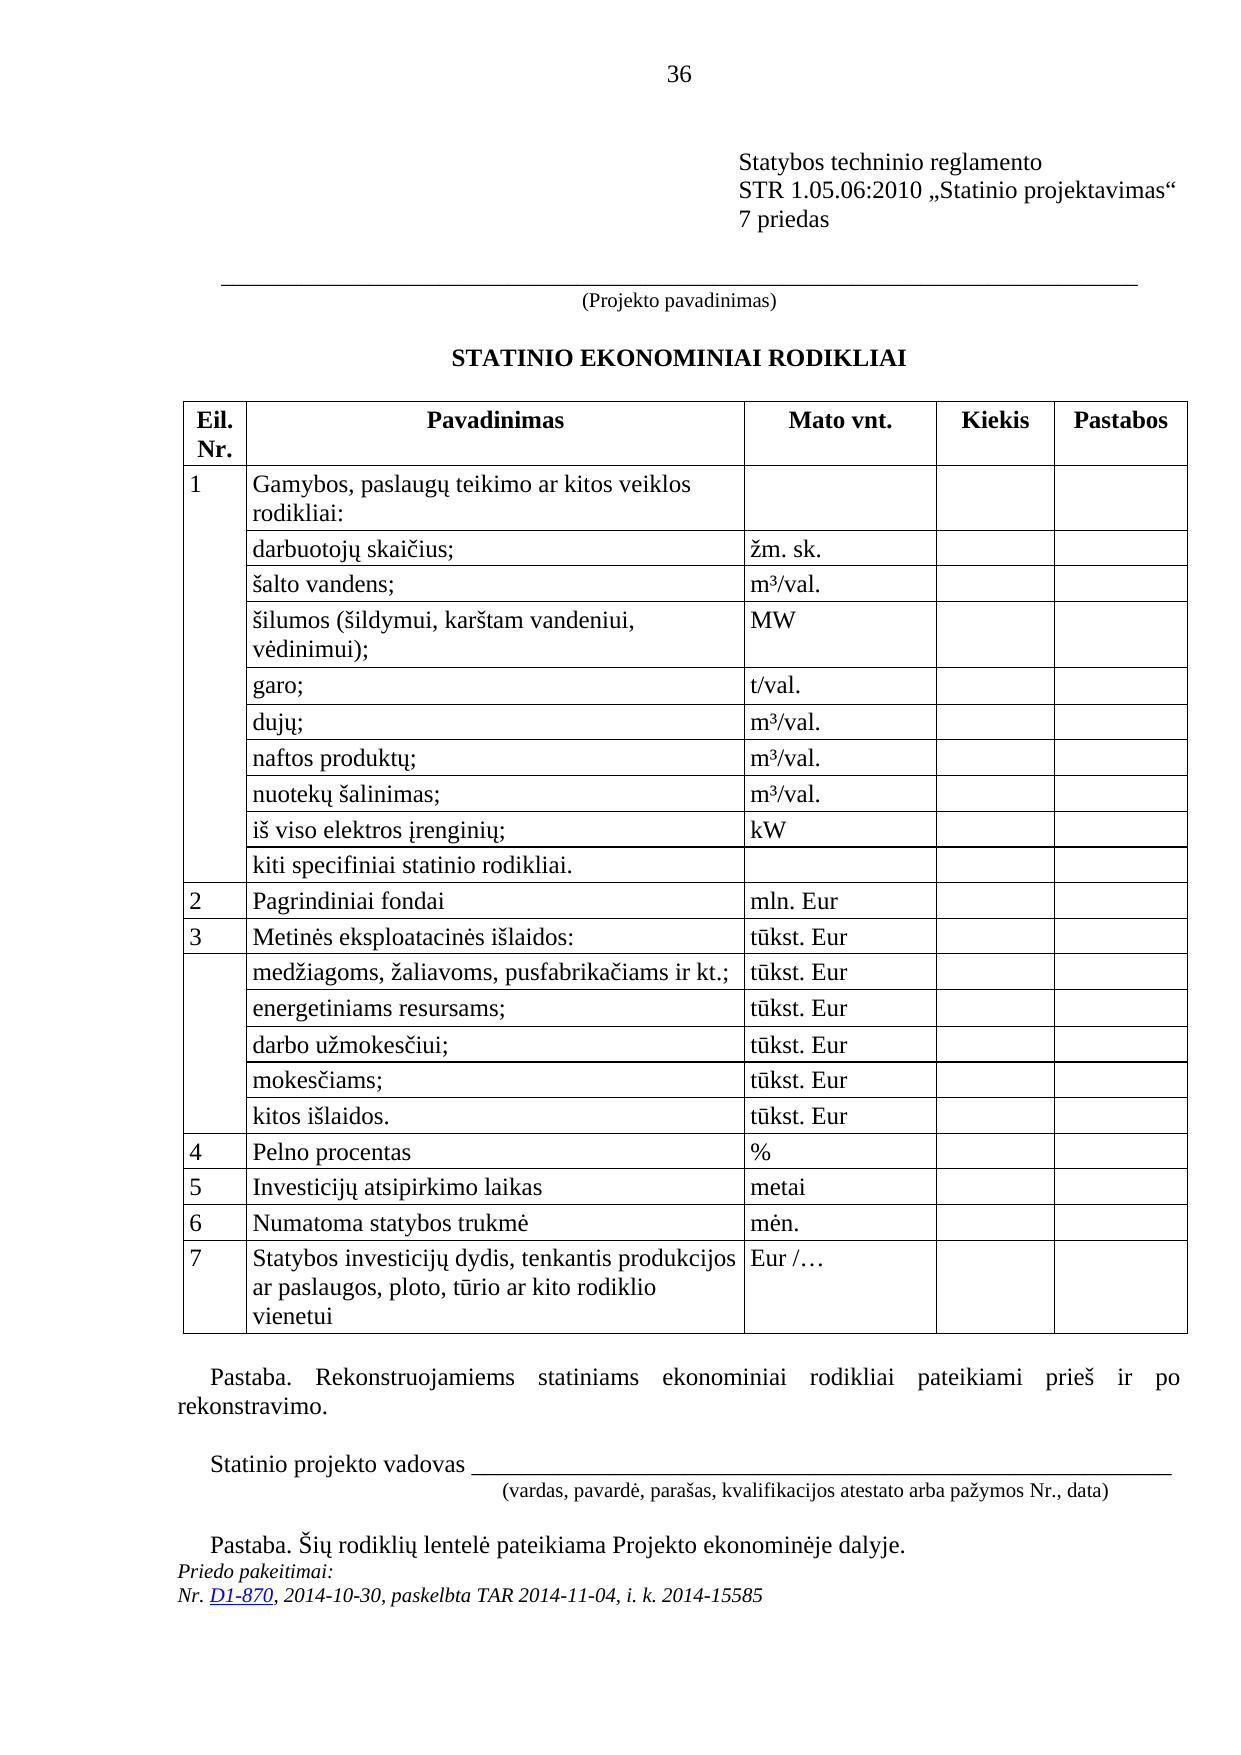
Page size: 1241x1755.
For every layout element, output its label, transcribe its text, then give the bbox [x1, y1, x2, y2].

table_cell [1055, 919, 1187, 953]
table_cell tūkst. Eur [745, 1027, 936, 1061]
table_cell kitos išlaidos. [247, 1098, 744, 1133]
table_cell [1055, 602, 1187, 667]
table_cell [184, 954, 246, 1133]
table_cell 3 [184, 919, 246, 953]
table_cell Numatoma statybos trukmė [247, 1205, 744, 1239]
table_cell tūkst. Eur [745, 990, 936, 1026]
table_cell Gamybos, paslaugų teikimo ar kitos veiklos rodikliai: [247, 466, 744, 530]
table_cell [1055, 1098, 1187, 1133]
table_cell 7 [184, 1241, 246, 1333]
text STATINIO EKONOMINIAI RODIKLIAI [177, 343, 1181, 372]
table_cell [1055, 990, 1187, 1026]
table_cell medžiagoms, žaliavoms, pusfabrikačiams ir kt.; [247, 954, 744, 989]
table_cell [937, 848, 1054, 882]
table_cell iš viso elektros įrenginių; [247, 812, 744, 846]
table_cell [937, 668, 1054, 703]
table_cell energetiniams resursams; [247, 990, 744, 1026]
table_cell [937, 990, 1054, 1026]
table_cell Investicijų atsipirkimo laikas [247, 1169, 744, 1204]
table_header Eil. Nr. [184, 402, 246, 465]
table_cell MW [745, 602, 936, 667]
table_cell [1055, 848, 1187, 882]
table_cell [1055, 466, 1187, 530]
table_cell 5 [184, 1169, 246, 1204]
table_cell Statybos investicijų dydis, tenkantis produkcijos ar paslaugos, ploto, tūrio ar kito rodiklio vienetui [247, 1241, 744, 1333]
table_cell Metinės eksploatacinės išlaidos: [247, 919, 744, 953]
table_cell [1055, 1205, 1187, 1239]
table_cell mėn. [745, 1205, 936, 1239]
text Pastaba. Rekonstruojamiems statiniams ekonominiai rodikliai pateikiami prieš ir po rekonstravimo. [177, 1362, 1181, 1420]
table_cell šalto vandens; [247, 566, 744, 601]
table_cell [937, 919, 1054, 953]
table_cell [1055, 812, 1187, 846]
text ________________________________________________________________________________ [177, 262, 1181, 288]
table_cell % [745, 1134, 936, 1168]
table_cell [937, 566, 1054, 601]
table_cell [745, 466, 936, 530]
table_cell dujų; [247, 705, 744, 739]
text Statybos techninio reglamento [738, 147, 1181, 176]
table_cell [937, 776, 1054, 811]
table_cell metai [745, 1169, 936, 1204]
table_cell [937, 1063, 1054, 1097]
text Statinio projekto vadovas ________________________________________________________ [177, 1449, 1181, 1477]
text (Projekto pavadinimas) [177, 288, 1181, 312]
table_cell [1055, 1169, 1187, 1204]
table_cell [1055, 1134, 1187, 1168]
text Priedo pakeitimai: [177, 1559, 1181, 1583]
table_cell mln. Eur [745, 883, 936, 918]
table_cell m³/val. [745, 776, 936, 811]
table_cell tūkst. Eur [745, 1098, 936, 1133]
table_cell [937, 1134, 1054, 1168]
table_cell [1055, 954, 1187, 989]
table_cell kiti specifiniai statinio rodikliai. [247, 848, 744, 882]
table_cell tūkst. Eur [745, 954, 936, 989]
table_cell žm. sk. [745, 531, 936, 565]
table_header Pavadinimas [247, 402, 744, 465]
table_cell [937, 531, 1054, 565]
table_cell [1055, 531, 1187, 565]
table_cell [937, 1098, 1054, 1133]
table_cell [1055, 740, 1187, 775]
table_header Pastabos [1055, 402, 1187, 465]
text (vardas, pavardė, parašas, kvalifikacijos atestato arba pažymos Nr., data) [177, 1477, 1181, 1502]
table_cell m³/val. [745, 705, 936, 739]
table_cell [745, 848, 936, 882]
text Pastaba. Šių rodiklių lentelė pateikiama Projekto ekonominėje dalyje. [177, 1530, 1181, 1559]
table_cell [937, 602, 1054, 667]
table_cell nuotekų šalinimas; [247, 776, 744, 811]
table_cell [937, 954, 1054, 989]
table_cell [937, 740, 1054, 775]
table_cell naftos produktų; [247, 740, 744, 775]
table_cell [937, 705, 1054, 739]
table_cell šilumos (šildymui, karštam vandeniui, vėdinimui); [247, 602, 744, 667]
table_cell 6 [184, 1205, 246, 1239]
table_cell [1055, 883, 1187, 918]
table_cell Pelno procentas [247, 1134, 744, 1168]
table_cell mokesčiams; [247, 1063, 744, 1097]
table_cell [1055, 566, 1187, 601]
table_cell garo; [247, 668, 744, 703]
table_cell [1055, 776, 1187, 811]
table_cell [1055, 705, 1187, 739]
table_cell darbo užmokesčiui; [247, 1027, 744, 1061]
table_cell [937, 883, 1054, 918]
table_cell [1055, 668, 1187, 703]
text STR 1.05.06:2010 „Statinio projektavimas“ [738, 176, 1181, 204]
table_header Kiekis [937, 402, 1054, 465]
table_cell m³/val. [745, 566, 936, 601]
table_cell tūkst. Eur [745, 919, 936, 953]
table_cell [937, 1169, 1054, 1204]
table_cell [937, 466, 1054, 530]
table_cell Eur /… [745, 1241, 936, 1333]
table_cell [937, 1241, 1054, 1333]
table_cell [1055, 1241, 1187, 1333]
table_cell Pagrindiniai fondai [247, 883, 744, 918]
text Nr. D1-870, 2014-10-30, paskelbta TAR 2014-11-04, i. k. 2014-15585 [177, 1583, 1181, 1607]
table_cell darbuotojų skaičius; [247, 531, 744, 565]
table_cell m³/val. [745, 740, 936, 775]
table_cell 1 [184, 466, 246, 882]
table_cell t/val. [745, 668, 936, 703]
table_cell [937, 812, 1054, 846]
table_cell [937, 1027, 1054, 1061]
table_cell kW [745, 812, 936, 846]
table_cell 2 [184, 883, 246, 918]
table_header Mato vnt. [745, 402, 936, 465]
table_cell [1055, 1063, 1187, 1097]
table_cell 4 [184, 1134, 246, 1168]
text 7 priedas [738, 204, 1181, 233]
table_cell [937, 1205, 1054, 1239]
table_cell [1055, 1027, 1187, 1061]
table_cell tūkst. Eur [745, 1063, 936, 1097]
